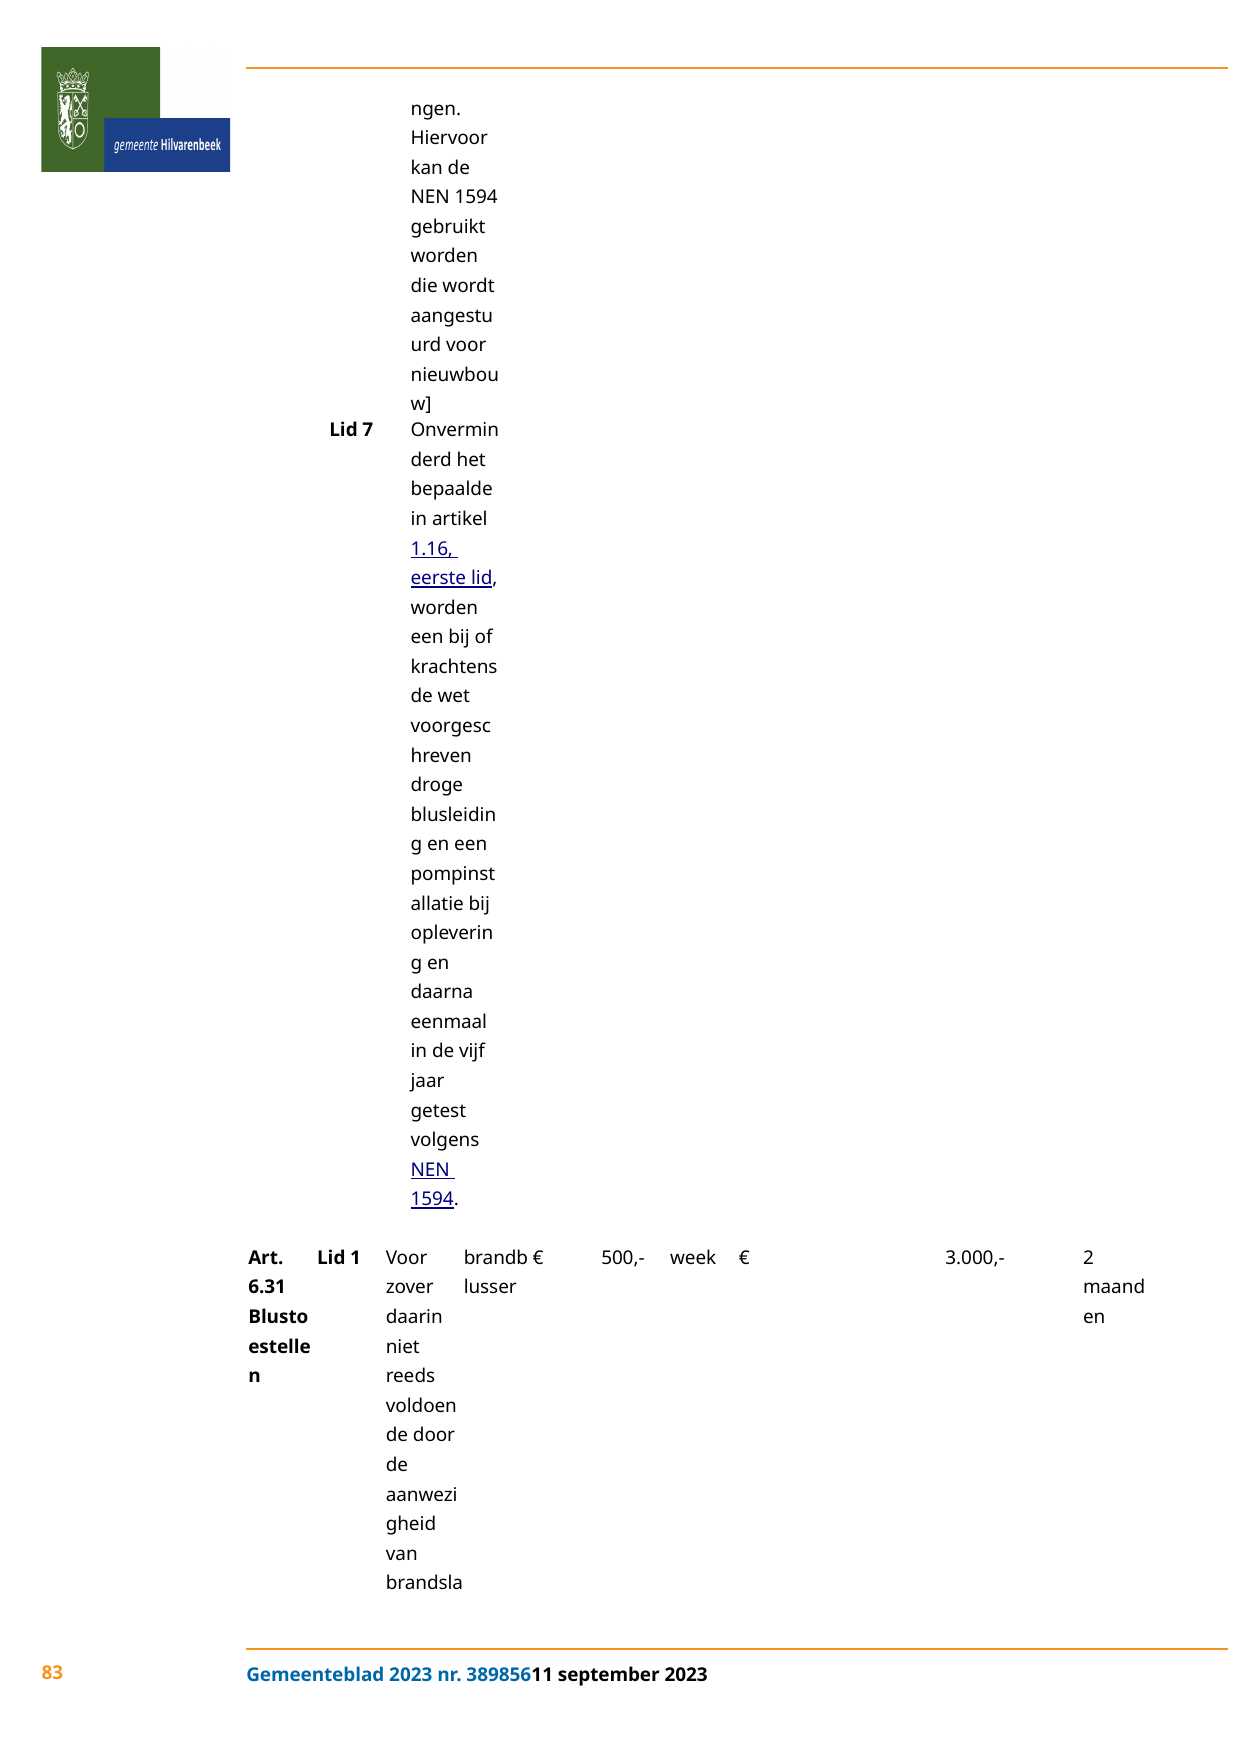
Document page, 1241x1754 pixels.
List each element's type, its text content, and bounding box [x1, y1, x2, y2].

table_cell [989, 95, 1070, 416]
table_cell [583, 416, 664, 1211]
table_header Lid 1 [317, 1244, 386, 1595]
table_cell Lid 7 [329, 416, 410, 1211]
table_header 3.000,- [945, 1244, 1083, 1595]
table_cell [502, 95, 583, 416]
table_cell [583, 95, 664, 416]
table_cell [1070, 95, 1152, 416]
table_header brandblusser [464, 1244, 532, 1595]
table_cell [827, 416, 989, 1211]
table_header Art. 6.31 Blustoestellen [248, 1244, 317, 1595]
table_cell [502, 416, 583, 1211]
table_cell [248, 95, 329, 416]
table_cell [746, 416, 827, 1211]
table_header 500,- [601, 1244, 670, 1595]
table_cell [329, 95, 410, 416]
table_header € [739, 1244, 945, 1595]
table_cell [665, 95, 746, 416]
table_header € [532, 1244, 601, 1595]
table_cell [827, 95, 989, 416]
table_header Voor zover daarin niet reeds voldoende door de aanwezigheid van brandsla [386, 1244, 463, 1595]
table_cell [746, 95, 827, 416]
table_cell [665, 416, 746, 1211]
table_header week [670, 1244, 739, 1595]
table_cell Onverminderd het bepaalde in artikel 1.16, eerste lid, worden een bij of krachtens de wet voorgeschreven droge blusleiding en een pompinstallatie bij oplevering en daarna eenmaal in de vijf jaar getest volgens NEN 1594. [410, 416, 502, 1211]
table_header 2 maanden [1083, 1244, 1152, 1595]
table_cell [1070, 416, 1152, 1211]
table_cell [989, 416, 1070, 1211]
table_cell ngen. Hiervoor kan de NEN 1594 gebruikt worden die wordt aangestuurd voor nieuwbouw] [410, 95, 502, 416]
table_cell [248, 416, 329, 1211]
picture [41, 47, 231, 172]
